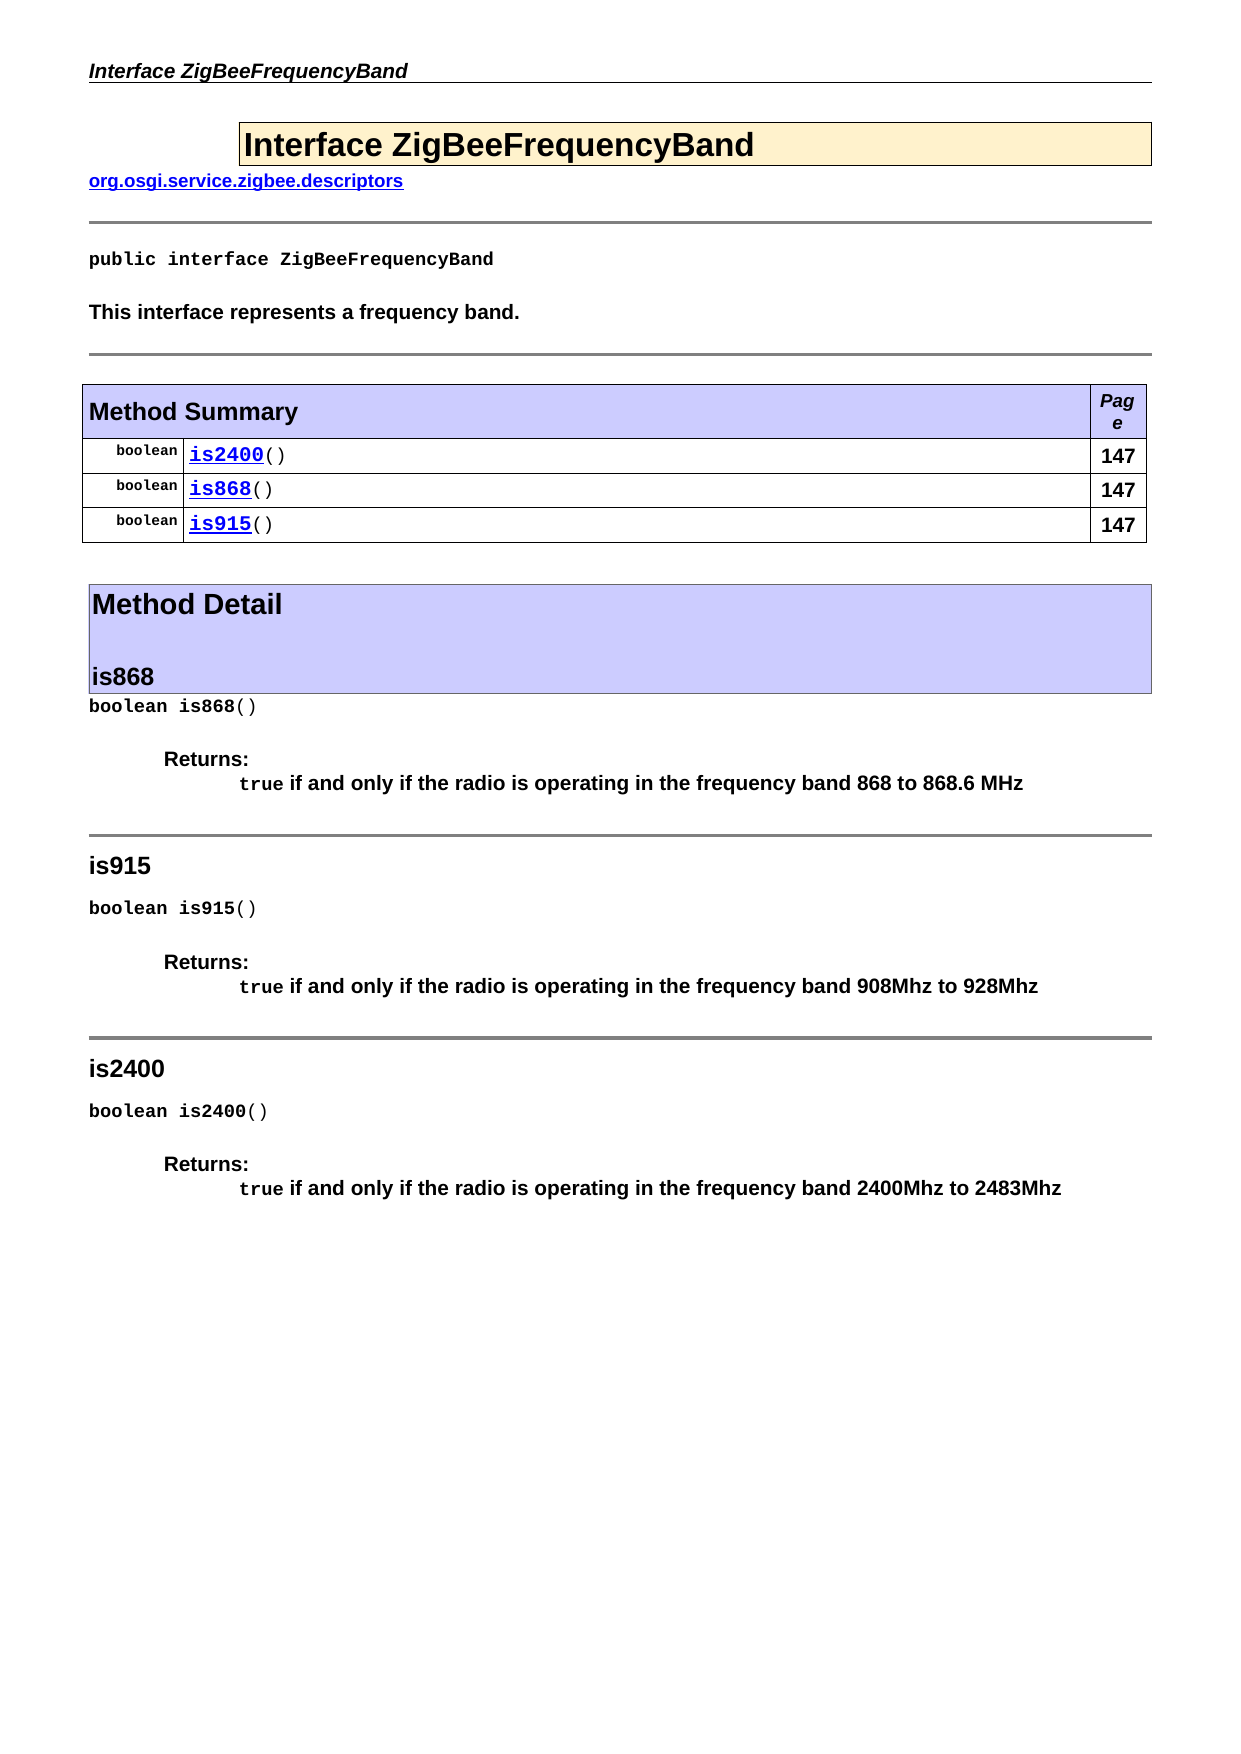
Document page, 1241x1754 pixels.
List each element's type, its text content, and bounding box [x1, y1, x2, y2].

text Returns: [163, 1152, 1152, 1176]
table_cell is2400() [184, 439, 1090, 472]
text This interface represents a frequency band. [88, 300, 1152, 324]
table_cell boolean [83, 439, 183, 472]
text Returns: [163, 747, 1152, 771]
text boolean is2400() [88, 1102, 1152, 1123]
table_cell boolean [83, 474, 183, 507]
text boolean is868() [88, 697, 1152, 718]
subtitle is868 [90, 659, 1151, 693]
table_cell is915() [184, 508, 1090, 542]
table_cell 147 [1091, 439, 1146, 472]
text public interface ZigBeeFrequencyBand [88, 250, 1152, 271]
table_cell 147 [1091, 508, 1146, 542]
text Returns: [163, 949, 1152, 973]
text true if and only if the radio is operating in the frequency band 908Mhz to 928Mhz [238, 973, 1152, 999]
table_cell is868() [184, 474, 1090, 507]
text true if and only if the radio is operating in the frequency band 2400Mhz to 2483Mhz [238, 1176, 1152, 1201]
text boolean is915() [88, 899, 1152, 920]
subtitle Interface ZigBeeFrequencyBand [240, 123, 1151, 165]
subtitle Method Detail [90, 585, 1151, 621]
table_cell boolean [83, 508, 183, 542]
text org.osgi.service.zigbee.descriptors [88, 170, 1152, 191]
text true if and only if the radio is operating in the frequency band 868 to 868.6 MHz [238, 771, 1152, 796]
table_header Page [1091, 385, 1146, 438]
table_cell 147 [1091, 474, 1146, 507]
table_header Method Summary [83, 385, 1090, 438]
